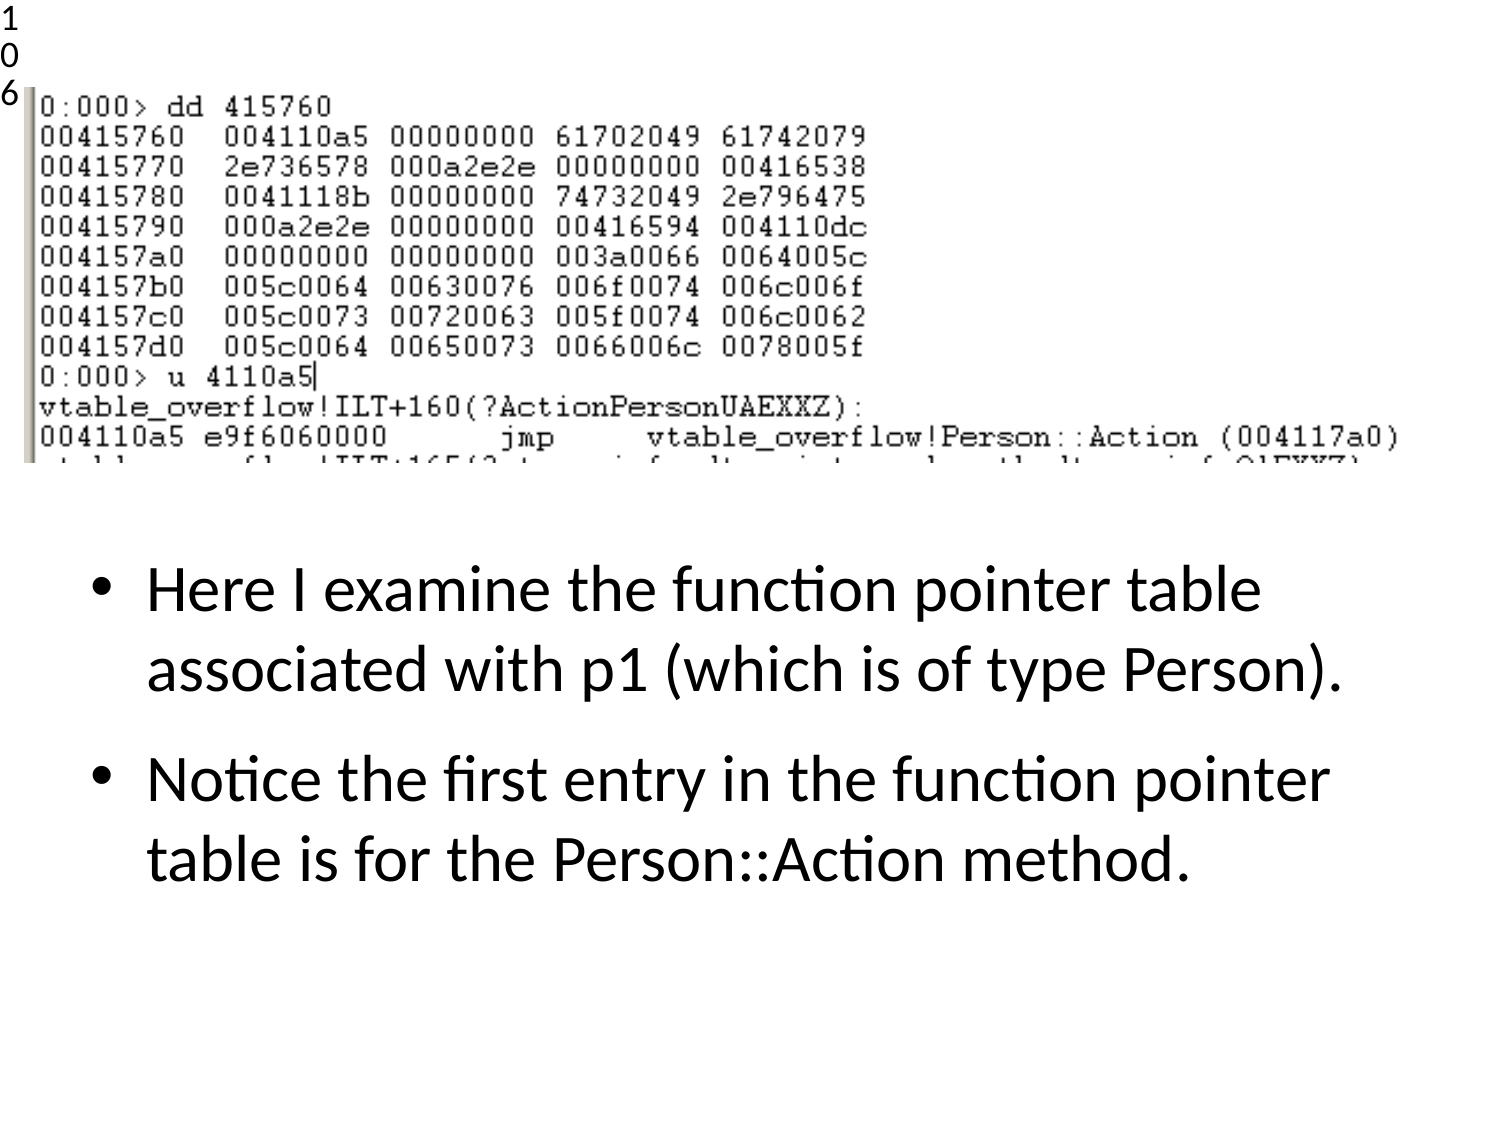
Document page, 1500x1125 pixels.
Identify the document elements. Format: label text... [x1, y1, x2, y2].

list Here I examine the function pointer table associated with p1 (which is of type Person). Notice the first entry in the function pointer table is for the Person::Action method. [75, 537, 1425, 1005]
picture [24, 87, 1461, 463]
